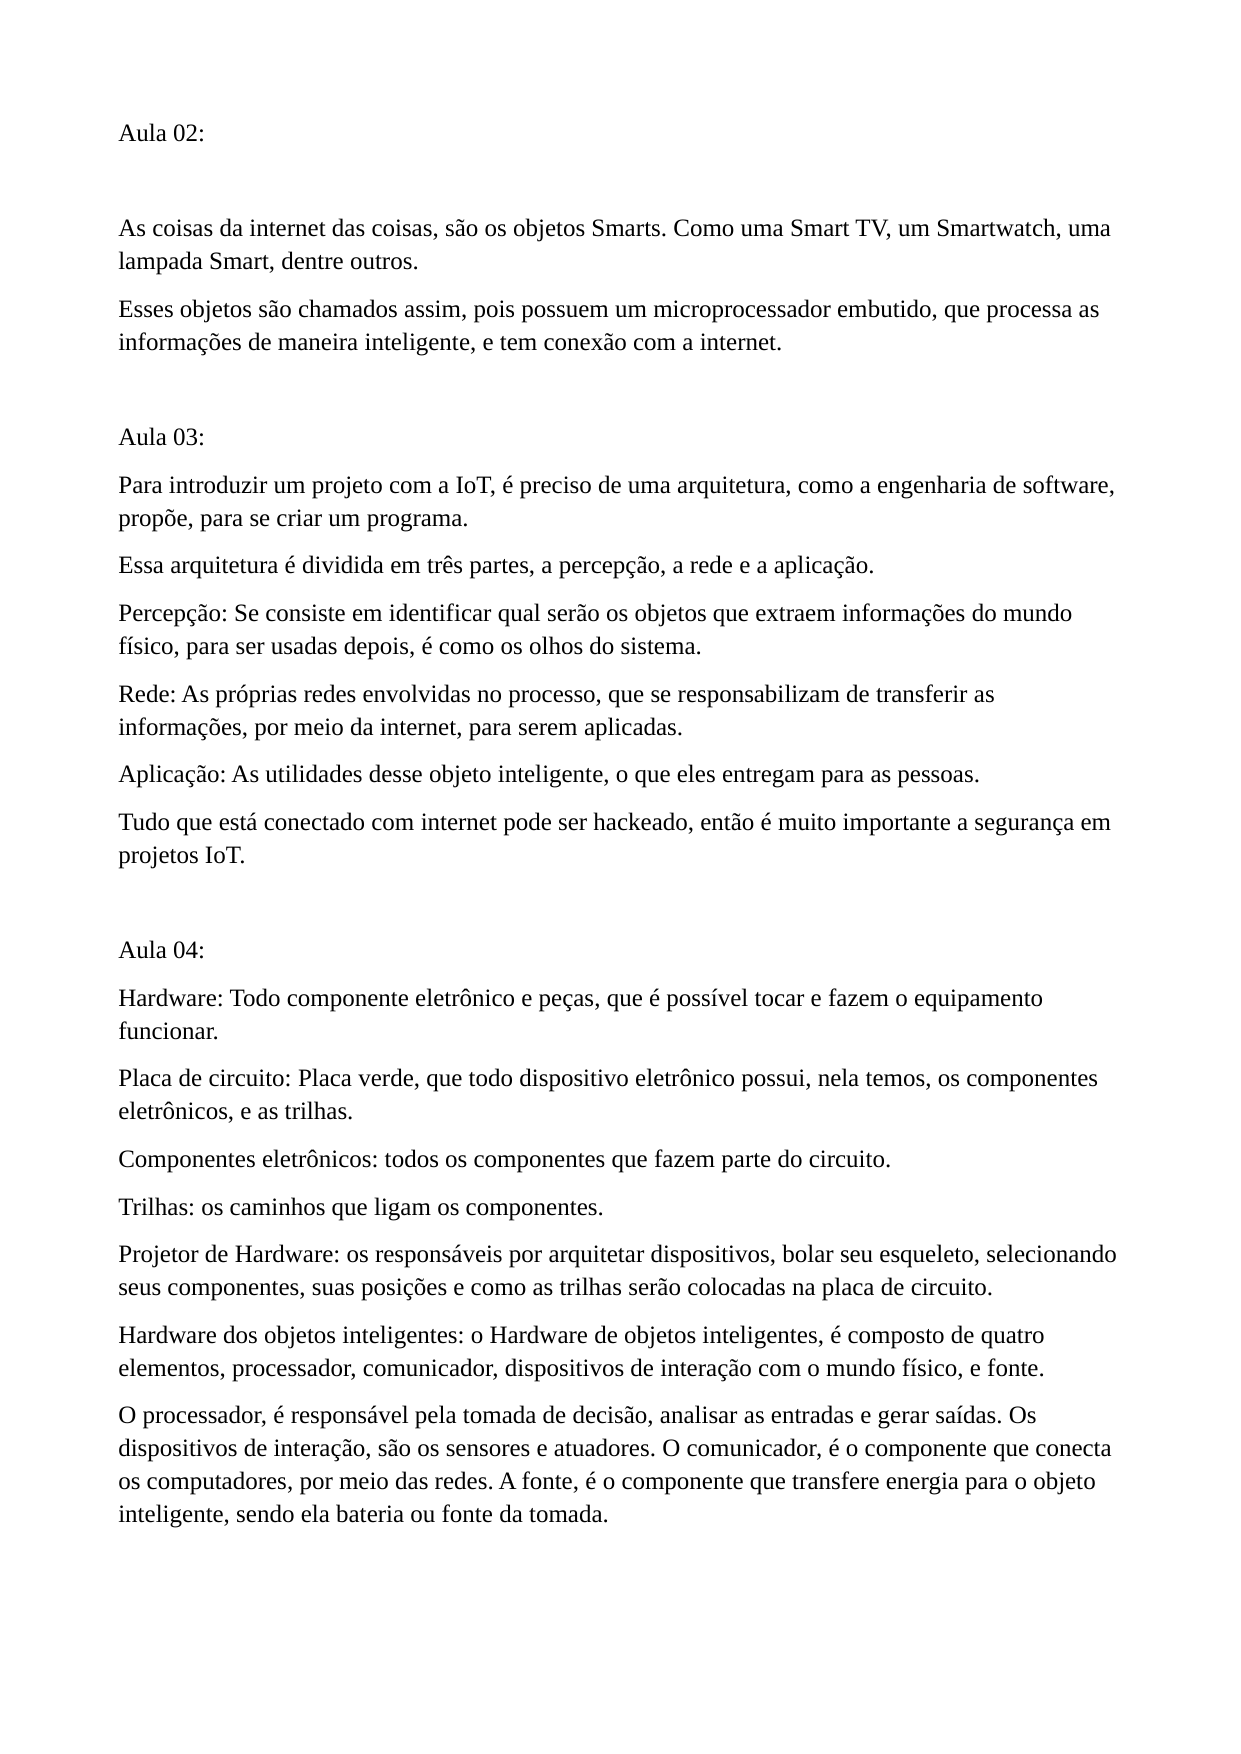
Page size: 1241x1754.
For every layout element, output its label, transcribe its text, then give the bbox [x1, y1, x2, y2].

text Essa arquitetura é dividida em três partes, a percepção, a rede e a aplicação. [118, 550, 1122, 579]
text Percepção: Se consiste em identificar qual serão os objetos que extraem informações do mundo físico, para ser usadas depois, é como os olhos do sistema. [118, 598, 1122, 660]
text Tudo que está conectado com internet pode ser hackeado, então é muito importante a segurança em projetos IoT. [118, 807, 1122, 869]
text Projetor de Hardware: os responsáveis por arquitetar dispositivos, bolar seu esqueleto, selecionando seus componentes, suas posições e como as trilhas serão colocadas na placa de circuito. [118, 1239, 1122, 1301]
text Aula 02: [118, 118, 1122, 147]
text Hardware: Todo componente eletrônico e peças, que é possível tocar e fazem o equipamento funcionar. [118, 983, 1122, 1044]
text Placa de circuito: Placa verde, que todo dispositivo eletrônico possui, nela temos, os componentes eletrônicos, e as trilhas. [118, 1063, 1122, 1125]
text Rede: As próprias redes envolvidas no processo, que se responsabilizam de transferir as informações, por meio da internet, para serem aplicadas. [118, 679, 1122, 740]
text As coisas da internet das coisas, são os objetos Smarts. Como uma Smart TV, um Smartwatch, uma lampada Smart, dentre outros. [118, 213, 1122, 275]
text O processador, é responsável pela tomada de decisão, analisar as entradas e gerar saídas. Os dispositivos de interação, são os sensores e atuadores. O comunicador, é o componente que conecta os computadores, por meio das redes. A fonte, é o componente que transfere energia para o objeto inteligente, sendo ela bateria ou fonte da tomada. [118, 1400, 1122, 1528]
text Para introduzir um projeto com a IoT, é preciso de uma arquitetura, como a engenharia de software, propõe, para se criar um programa. [118, 470, 1122, 532]
text Aula 03: [118, 422, 1122, 451]
text Aula 04: [118, 935, 1122, 964]
text Esses objetos são chamados assim, pois possuem um microprocessador embutido, que processa as informações de maneira inteligente, e tem conexão com a internet. [118, 294, 1122, 356]
text Trilhas: os caminhos que ligam os componentes. [118, 1192, 1122, 1220]
text Hardware dos objetos inteligentes: o Hardware de objetos inteligentes, é composto de quatro elementos, processador, comunicador, dispositivos de interação com o mundo físico, e fonte. [118, 1320, 1122, 1382]
text Componentes eletrônicos: todos os componentes que fazem parte do circuito. [118, 1144, 1122, 1173]
text Aplicação: As utilidades desse objeto inteligente, o que eles entregam para as pessoas. [118, 759, 1122, 788]
